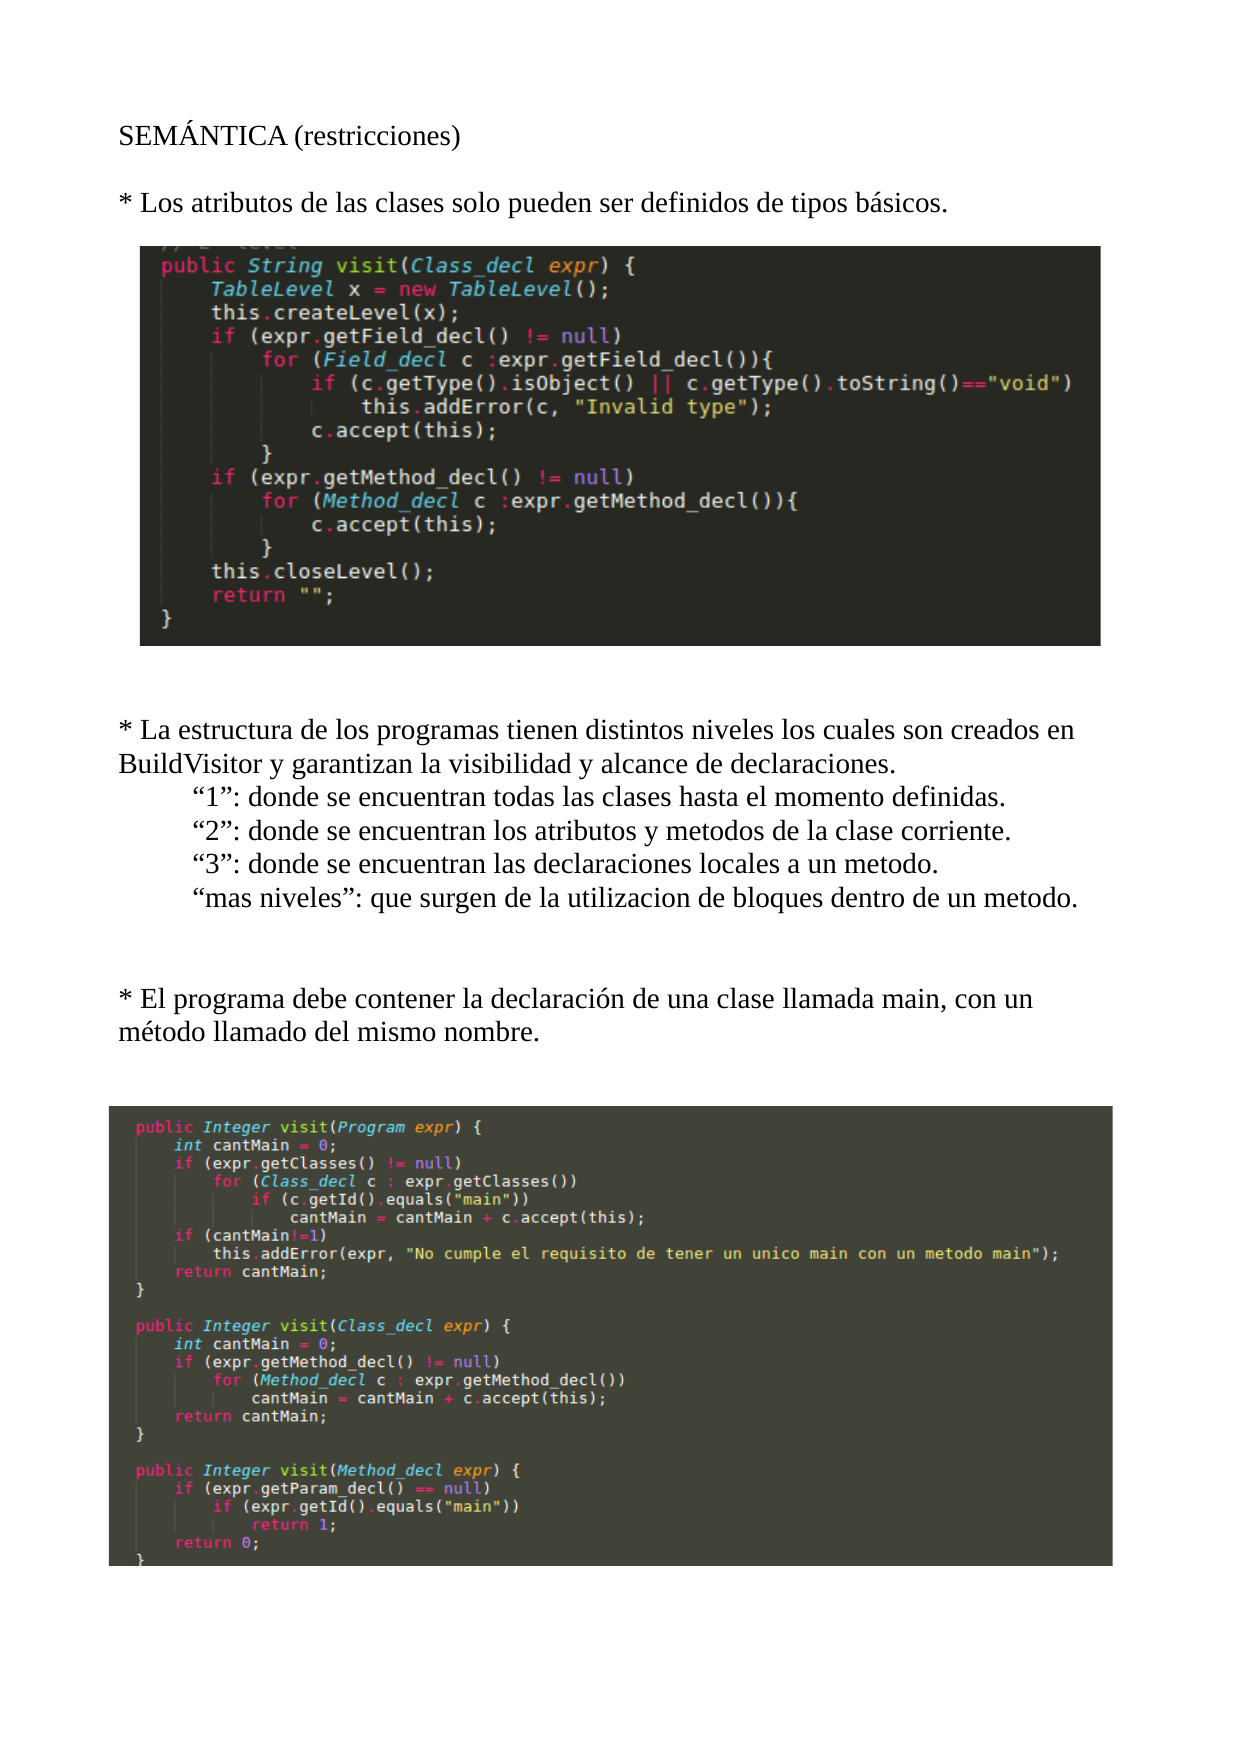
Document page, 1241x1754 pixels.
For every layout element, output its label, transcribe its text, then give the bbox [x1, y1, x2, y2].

text * El programa debe contener la declaración de una clase llamada main, con un método llamado del mismo nombre. [118, 981, 1122, 1048]
text “mas niveles”: que surgen de la utilizacion de bloques dentro de un metodo. [118, 880, 1122, 914]
text * Los atributos de las clases solo pueden ser definidos de tipos básicos. [118, 185, 1122, 219]
text “3”: donde se encuentran las declaraciones locales a un metodo. [118, 847, 1122, 880]
text * La estructura de los programas tienen distintos niveles los cuales son creados en BuildVisitor y garantizan la visibilidad y alcance de declaraciones. [118, 712, 1122, 779]
text “1”: donde se encuentran todas las clases hasta el momento definidas. [118, 779, 1122, 813]
picture [139, 246, 1101, 646]
text SEMÁNTICA (restricciones) [118, 118, 1122, 152]
text “2”: donde se encuentran los atributos y metodos de la clase corriente. [118, 813, 1122, 847]
picture [108, 1106, 1113, 1566]
